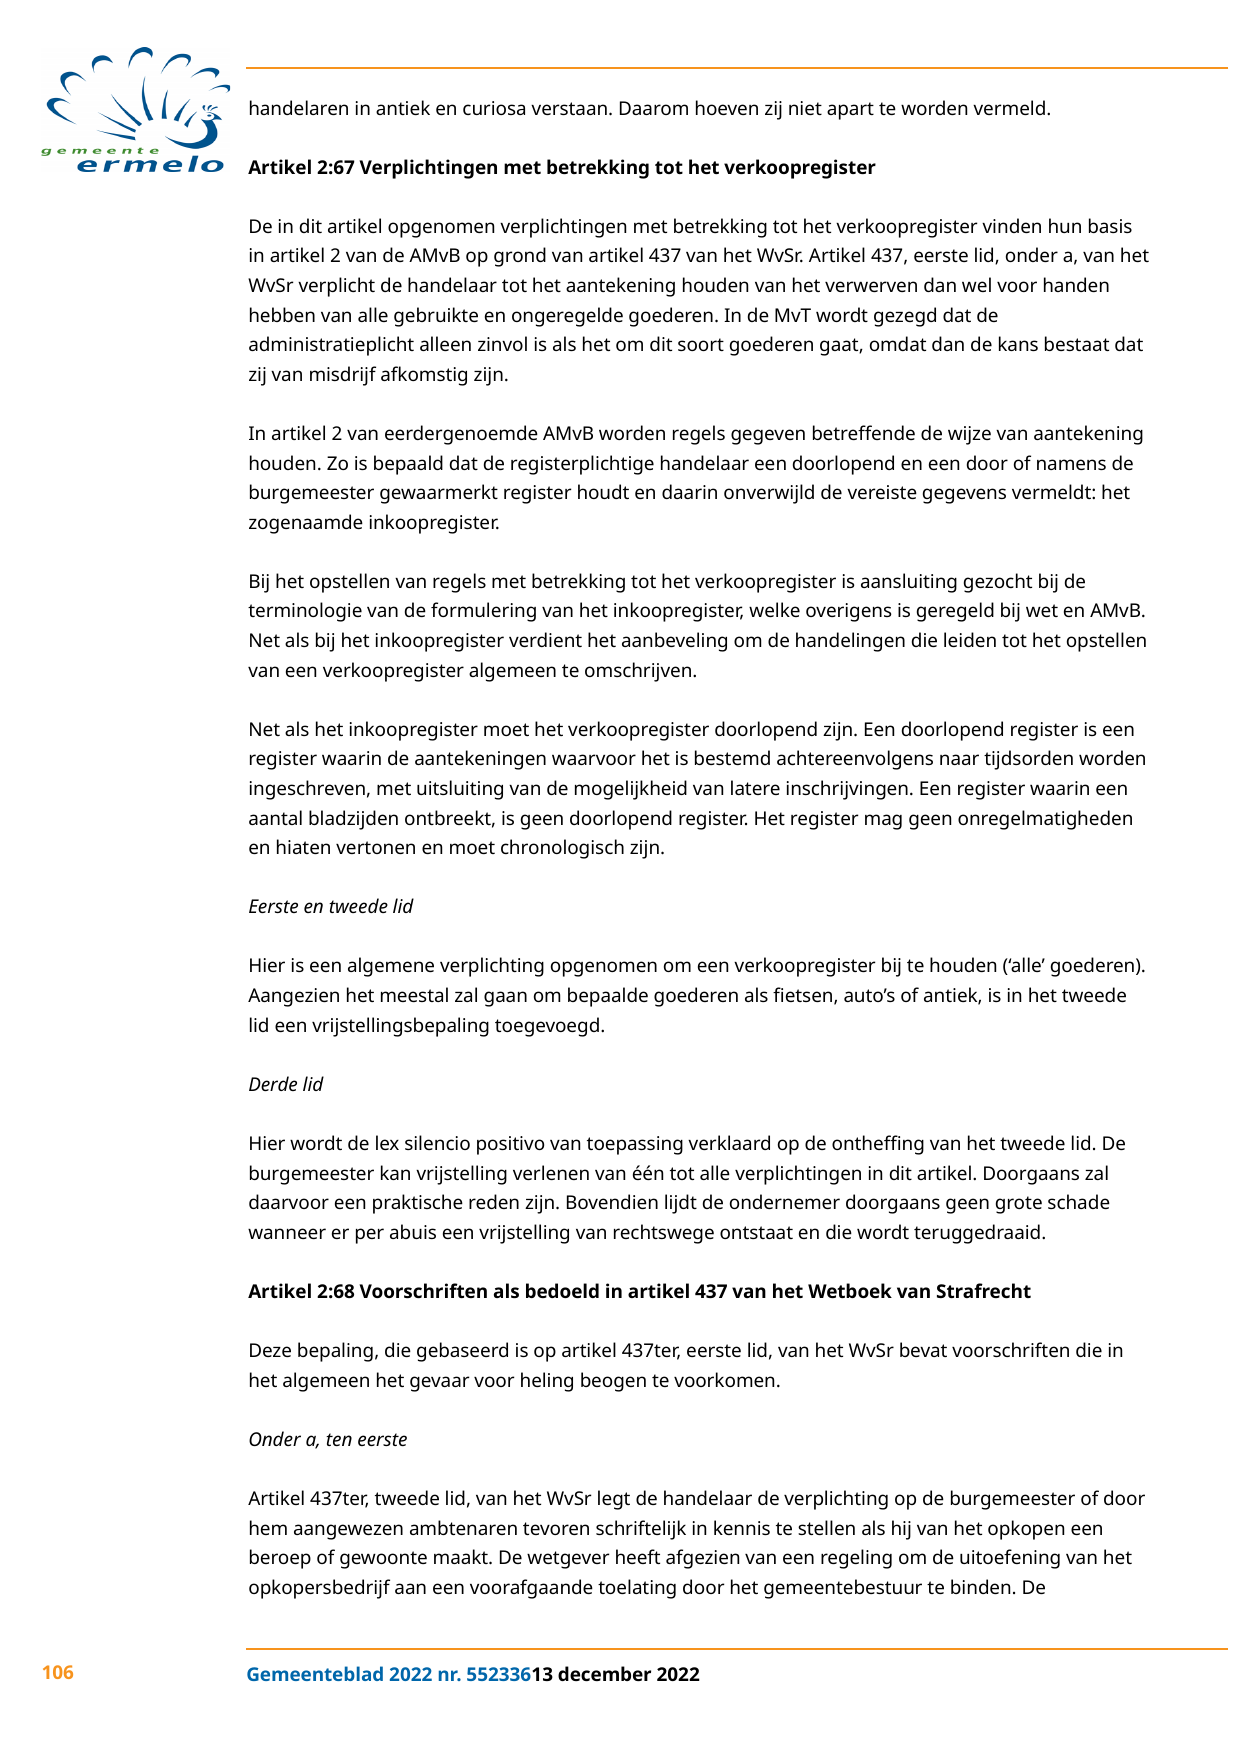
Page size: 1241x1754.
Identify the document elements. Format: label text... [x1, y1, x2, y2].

text Artikel 437ter, tweede lid, van het WvSr legt de handelaar de verplichting op de burgemeester of door hem aangewezen ambtenaren tevoren schriftelijk in kennis te stellen als hij van het opkopen een beroep of gewoonte maakt. De wetgever heeft afgezien van een regeling om de uitoefening van het opkopersbedrijf aan een voorafgaande toelating door het gemeentebestuur te binden. De [248, 1485, 1152, 1600]
text Artikel 2:67 Verplichtingen met betrekking tot het verkoopregister [248, 154, 1152, 180]
picture [41, 47, 231, 172]
text Net als het inkoopregister moet het verkoopregister doorlopend zijn. Een doorlopend register is een register waarin de aantekeningen waarvoor het is bestemd achtereenvolgens naar tijdsorden worden ingeschreven, met uitsluiting van de mogelijkheid van latere inschrijvingen. Een register waarin een aantal bladzijden ontbreekt, is geen doorlopend register. Het register mag geen onregelmatigheden en hiaten vertonen en moet chronologisch zijn. [248, 716, 1152, 860]
text Artikel 2:68 Voorschriften als bedoeld in artikel 437 van het Wetboek van Strafrecht [248, 1278, 1152, 1304]
text In artikel 2 van eerdergenoemde AMvB worden regels gegeven betreffende de wijze van aantekening houden. Zo is bepaald dat de registerplichtige handelaar een doorlopend en een door of namens de burgemeester gewaarmerkt register houdt en daarin onverwijld de vereiste gegevens vermeldt: het zogenaamde inkoopregister. [248, 420, 1152, 535]
text Hier is een algemene verplichting opgenomen om een verkoopregister bij te houden (‘alle’ goederen). Aangezien het meestal zal gaan om bepaalde goederen als fietsen, auto’s of antiek, is in het tweede lid een vrijstellingsbepaling toegevoegd. [248, 953, 1152, 1038]
text Onder a, ten eerste [248, 1426, 1152, 1452]
text Bij het opstellen van regels met betrekking tot het verkoopregister is aansluiting gezocht bij de terminologie van de formulering van het inkoopregister, welke overigens is geregeld bij wet en AMvB. Net als bij het inkoopregister verdient het aanbeveling om de handelingen die leiden tot het opstellen van een verkoopregister algemeen te omschrijven. [248, 568, 1152, 683]
text Derde lid [248, 1071, 1152, 1097]
text Deze bepaling, die gebaseerd is op artikel 437ter, eerste lid, van het WvSr bevat voorschriften die in het algemeen het gevaar voor heling beogen te voorkomen. [248, 1337, 1152, 1393]
text handelaren in antiek en curiosa verstaan. Daarom hoeven zij niet apart te worden vermeld. [248, 95, 1152, 121]
text De in dit artikel opgenomen verplichtingen met betrekking tot het verkoopregister vinden hun basis in artikel 2 van de AMvB op grond van artikel 437 van het WvSr. Artikel 437, eerste lid, onder a, van het WvSr verplicht de handelaar tot het aantekening houden van het verwerven dan wel voor handen hebben van alle gebruikte en ongeregelde goederen. In de MvT wordt gezegd dat de administratieplicht alleen zinvol is als het om dit soort goederen gaat, omdat dan de kans bestaat dat zij van misdrijf afkomstig zijn. [248, 213, 1152, 387]
text Hier wordt de lex silencio positivo van toepassing verklaard op de ontheffing van het tweede lid. De burgemeester kan vrijstelling verlenen van één tot alle verplichtingen in dit artikel. Doorgaans zal daarvoor een praktische reden zijn. Bovendien lijdt de ondernemer doorgaans geen grote schade wanneer er per abuis een vrijstelling van rechtswege ontstaat en die wordt teruggedraaid. [248, 1130, 1152, 1245]
text Eerste en tweede lid [248, 893, 1152, 919]
